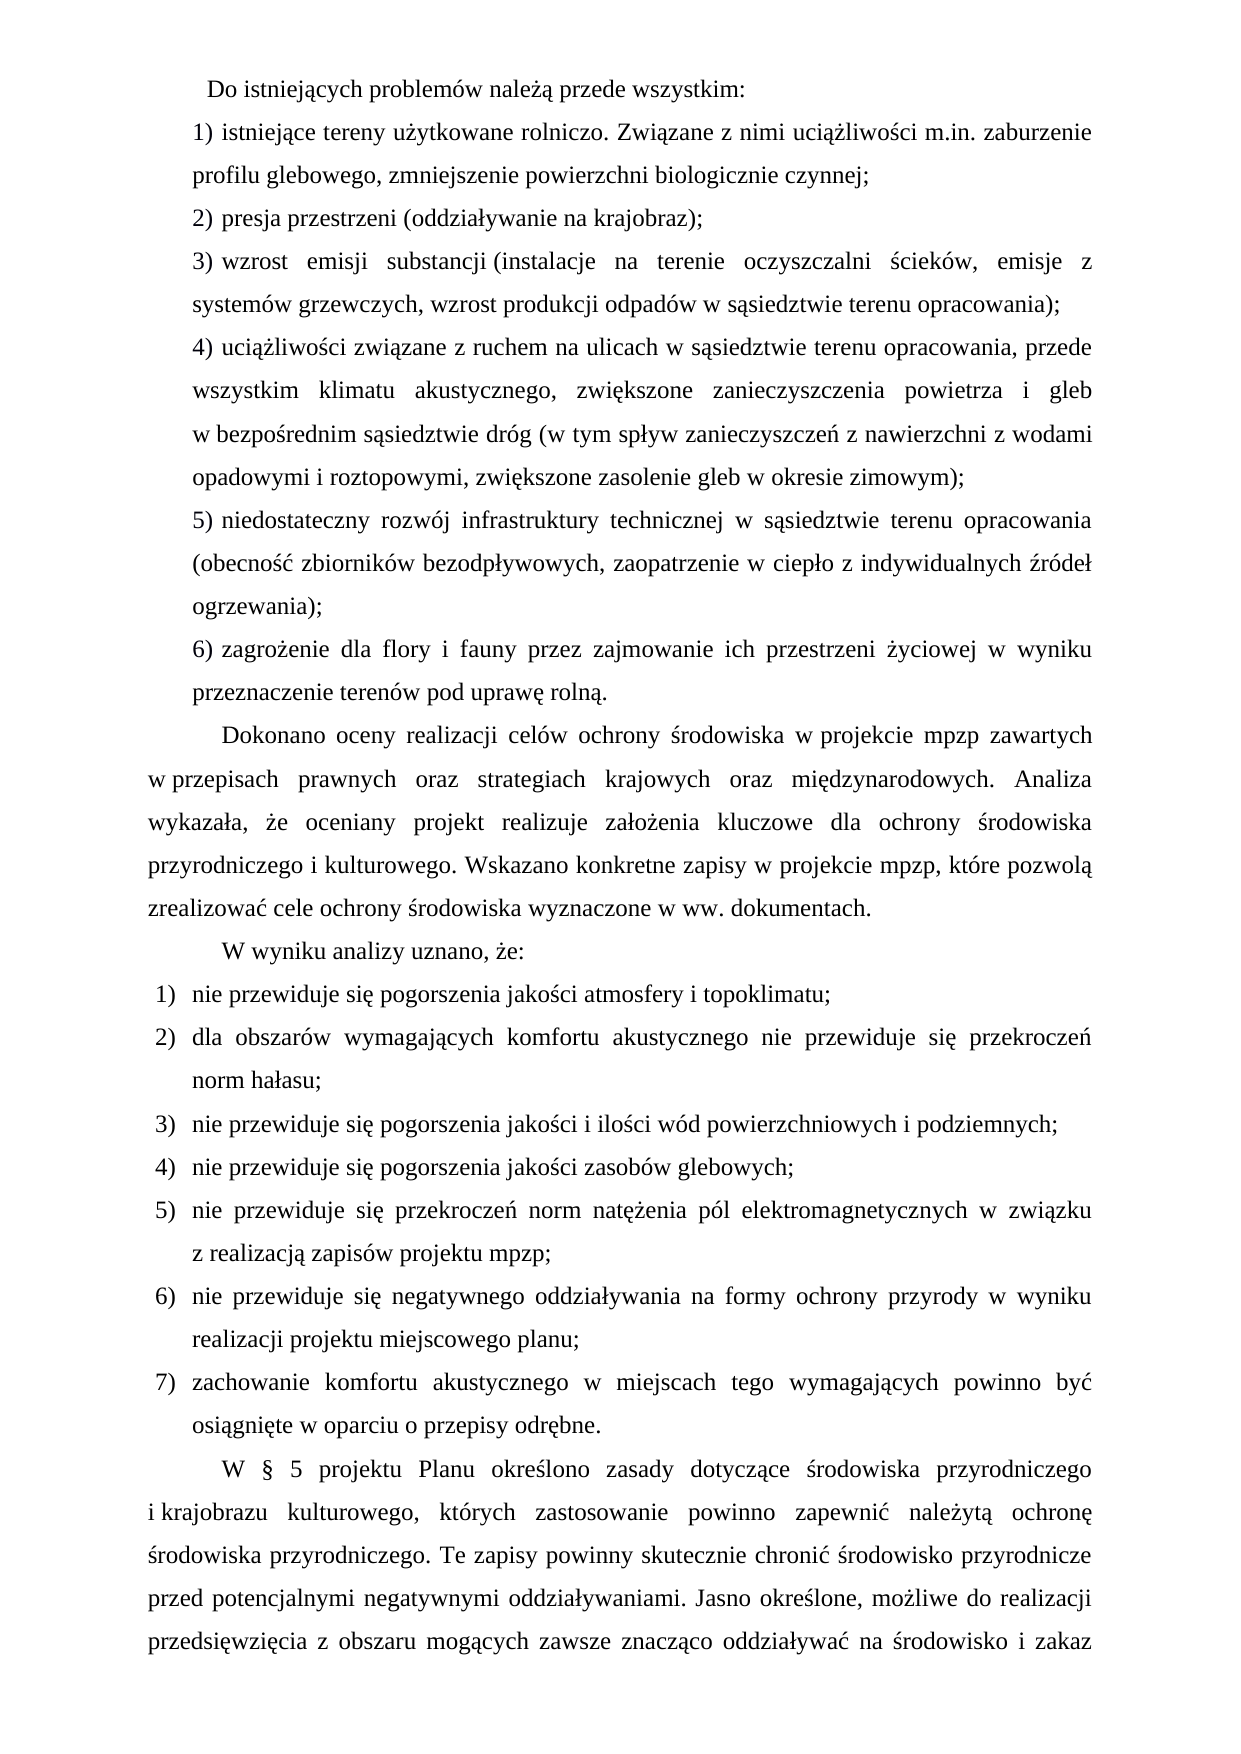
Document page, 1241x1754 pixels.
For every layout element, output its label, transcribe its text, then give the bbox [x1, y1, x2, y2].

list nie przewiduje się przekroczeń norm natężenia pól elektromagnetycznych w związku z realizacją zapisów projektu mpzp; [155, 1195, 1093, 1267]
list istniejące tereny użytkowane rolniczo. Związane z nimi uciążliwości m.in. zaburzenie profilu glebowego, zmniejszenie powierzchni biologicznie czynnej; [192, 117, 1093, 189]
list nie przewiduje się pogorszenia jakości zasobów glebowych; [155, 1152, 1093, 1181]
text W wyniku analizy uznano, że: [148, 936, 1093, 965]
list nie przewiduje się pogorszenia jakości atmosfery i topoklimatu; [155, 979, 1093, 1008]
list nie przewiduje się negatywnego oddziaływania na formy ochrony przyrody w wyniku realizacji projektu miejscowego planu; [155, 1281, 1093, 1353]
list zagrożenie dla flory i fauny przez zajmowanie ich przestrzeni życiowej w wyniku przeznaczenie terenów pod uprawę rolną. [192, 634, 1093, 706]
list uciążliwości związane z ruchem na ulicach w sąsiedztwie terenu opracowania, przede wszystkim klimatu akustycznego, zwiększone zanieczyszczenia powietrza i gleb w bezpośrednim sąsiedztwie dróg (w tym spływ zanieczyszczeń z nawierzchni z wodami opadowymi i roztopowymi, zwiększone zasolenie gleb w okresie zimowym); [192, 332, 1093, 491]
list nie przewiduje się pogorszenia jakości i ilości wód powierzchniowych i podziemnych; [155, 1109, 1093, 1137]
text Do istniejących problemów należą przede wszystkim: [148, 74, 1093, 102]
text Dokonano oceny realizacji celów ochrony środowiska w projekcie mpzp zawartych w przepisach prawnych oraz strategiach krajowych oraz międzynarodowych. Analiza wykazała, że oceniany projekt realizuje założenia kluczowe dla ochrony środowiska przyrodniczego i kulturowego. Wskazano konkretne zapisy w projekcie mpzp, które pozwolą zrealizować cele ochrony środowiska wyznaczone w ww. dokumentach. [148, 721, 1093, 922]
list zachowanie komfortu akustycznego w miejscach tego wymagających powinno być osiągnięte w oparciu o przepisy odrębne. [155, 1367, 1093, 1439]
list wzrost emisji substancji (instalacje na terenie oczyszczalni ścieków, emisje z systemów grzewczych, wzrost produkcji odpadów w sąsiedztwie terenu opracowania); [192, 246, 1093, 318]
text W § 5 projektu Planu określono zasady dotyczące środowiska przyrodniczego i krajobrazu kulturowego, których zastosowanie powinno zapewnić należytą ochronę środowiska przyrodniczego. Te zapisy powinny skutecznie chronić środowisko przyrodnicze przed potencjalnymi negatywnymi oddziaływaniami. Jasno określone, możliwe do realizacji przedsięwzięcia z obszaru mogących zawsze znacząco oddziaływać na środowisko i zakaz [148, 1454, 1093, 1655]
list niedostateczny rozwój infrastruktury technicznej w sąsiedztwie terenu opracowania (obecność zbiorników bezodpływowych, zaopatrzenie w ciepło z indywidualnych źródeł ogrzewania); [192, 505, 1093, 620]
list dla obszarów wymagających komfortu akustycznego nie przewiduje się przekroczeń norm hałasu; [155, 1022, 1093, 1094]
list presja przestrzeni (oddziaływanie na krajobraz); [192, 203, 1093, 232]
